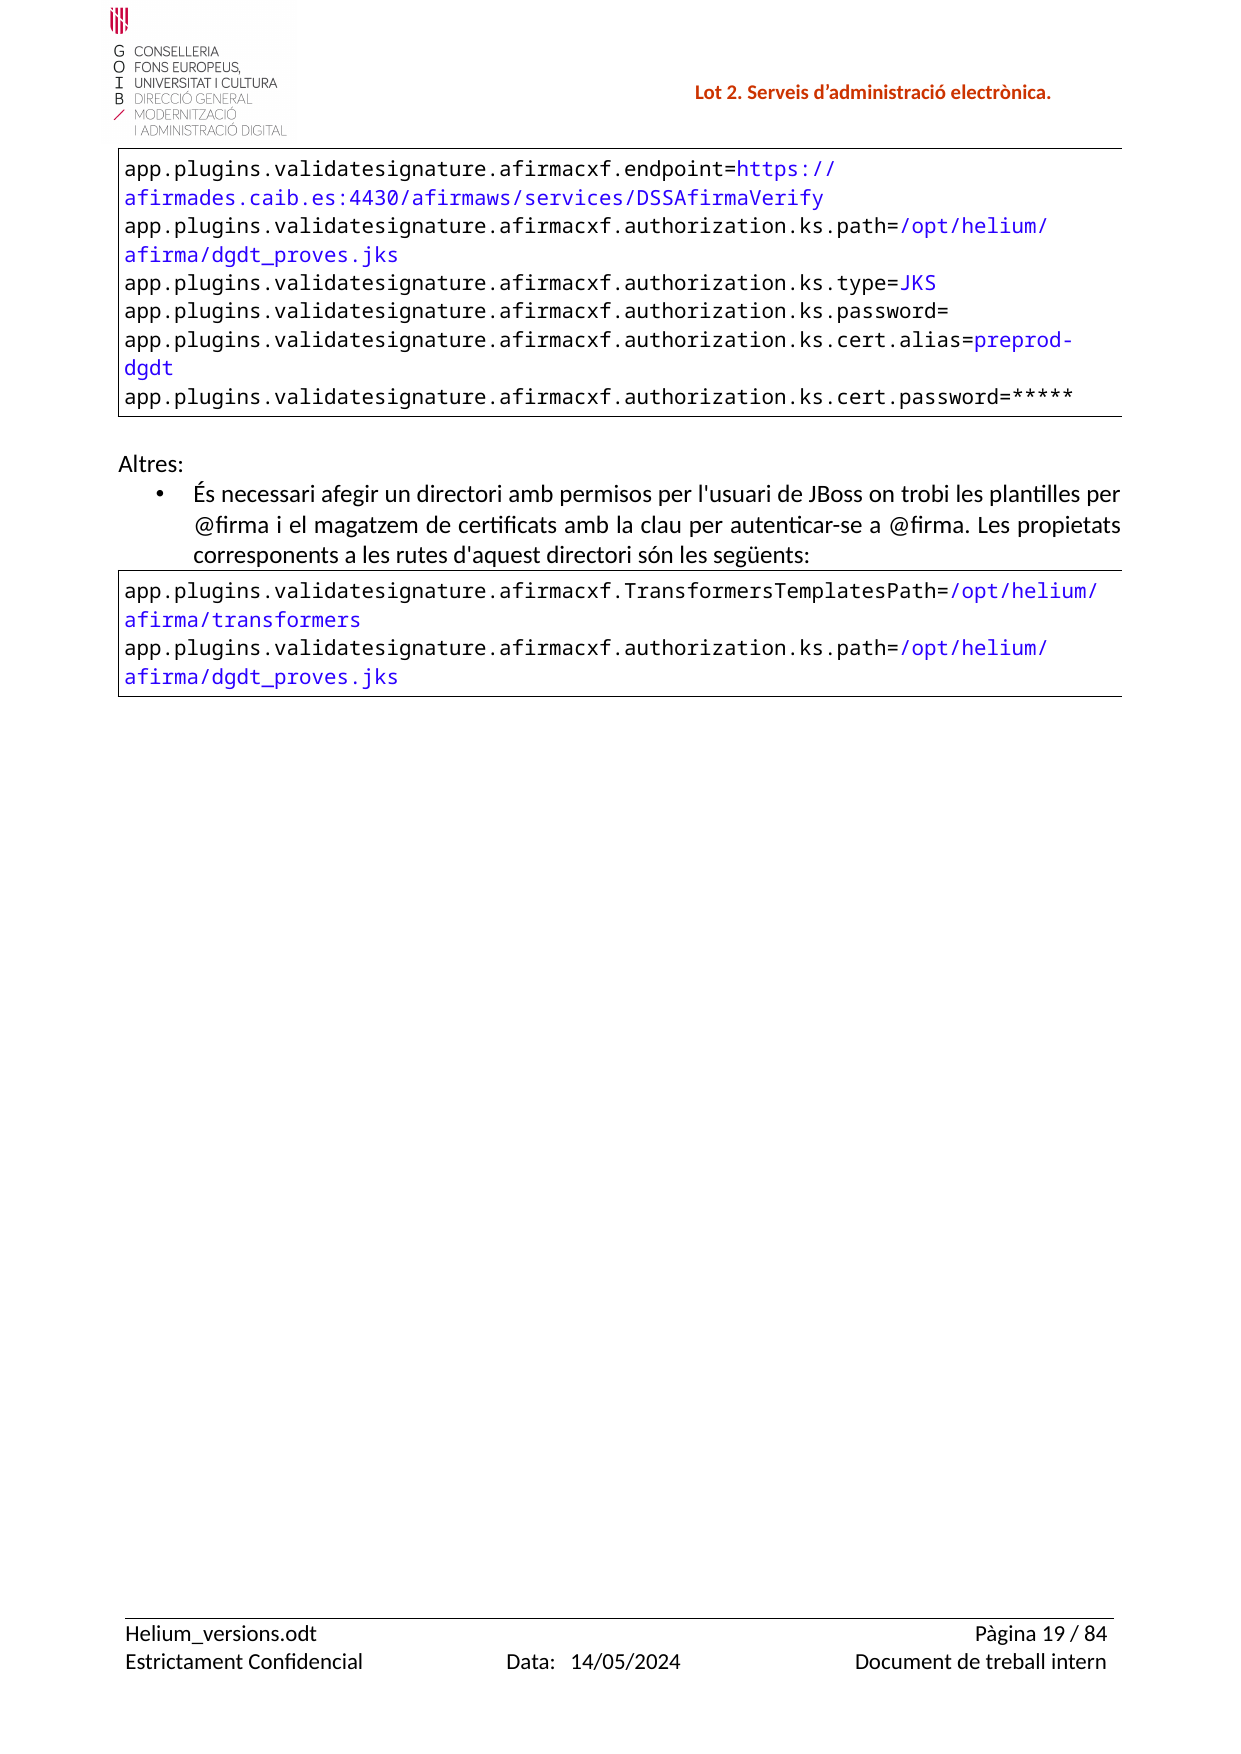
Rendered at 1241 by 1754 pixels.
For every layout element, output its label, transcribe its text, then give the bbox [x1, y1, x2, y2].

list És necessari afegir un directori amb permisos per l'usuari de JBoss on trobi les plantilles per @firma i el magatzem de certificats amb la clau per autenticar-se a @firma. Les propietats corresponents a les rutes d'aquest directori són les següents: [156, 478, 1122, 570]
text Altres: [118, 448, 1122, 478]
picture [100, 0, 297, 144]
table_header app.plugins.validatesignature.afirmacxf.TransformersTemplatesPath=/opt/helium/afirma/transformers app.plugins.validatesignature.afirmacxf.authorization.ks.path=/opt/helium/afirma/dgdt_proves.jks [119, 571, 1122, 696]
table_header app.plugins.validatesignature.afirmacxf.endpoint=https://afirmades.caib.es:4430/afirmaws/services/DSSAfirmaVerify app.plugins.validatesignature.afirmacxf.authorization.ks.path=/opt/helium/afirma/dgdt_proves.jks app.plugins.validatesignature.afirmacxf.authorization.ks.type=JKS app.plugins.validatesignature.afirmacxf.authorization.ks.password= app.plugins.validatesignature.afirmacxf.authorization.ks.cert.alias=preprod-dgdt app.plugins.validatesignature.afirmacxf.authorization.ks.cert.password=***** [119, 149, 1122, 416]
